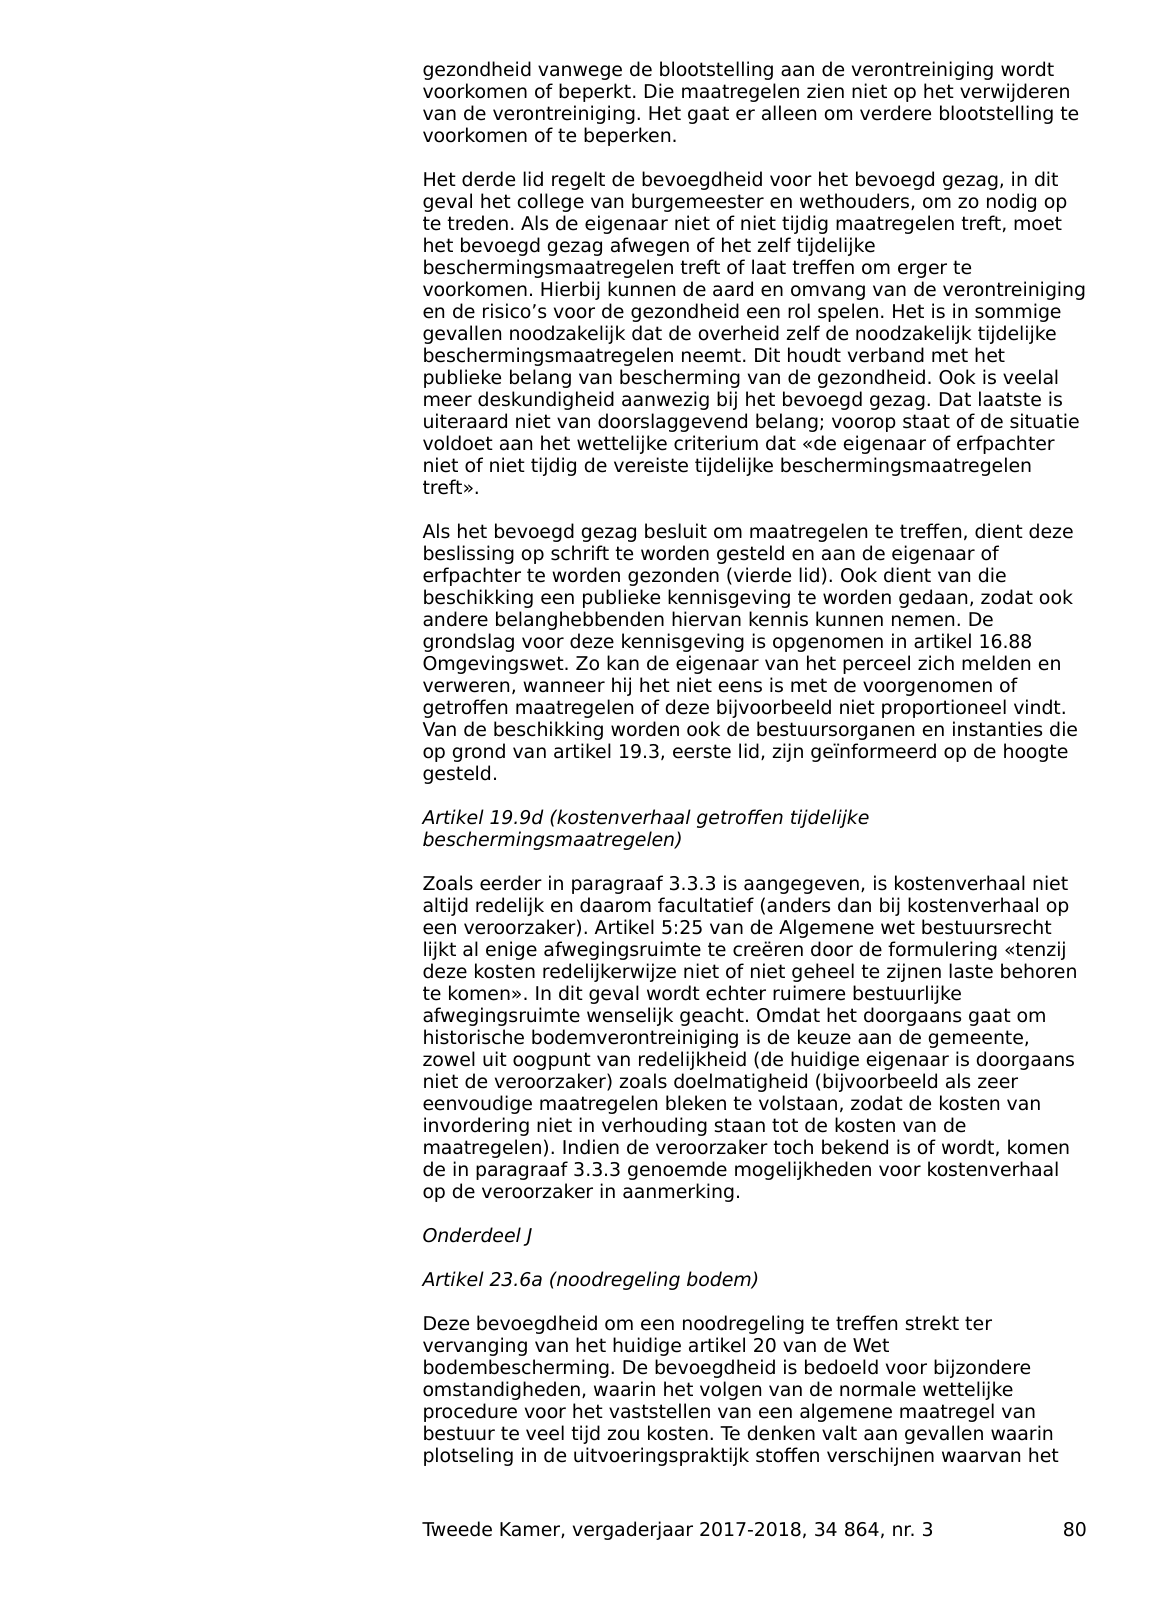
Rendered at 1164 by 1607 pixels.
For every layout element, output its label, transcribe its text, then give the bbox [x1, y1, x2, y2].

subtitle Artikel 23.6a (noodregeling bodem) [422, 1269, 1087, 1291]
text Het derde lid regelt de bevoegdheid voor het bevoegd gezag, in dit geval het college van burgemeester en wethouders, om zo nodig op te treden. Als de eigenaar niet of niet tijdig maatregelen treft, moet het bevoegd gezag afwegen of het zelf tijdelijke beschermingsmaatregelen treft of laat treffen om erger te voorkomen. Hierbij kunnen de aard en omvang van de verontreiniging en de risico’s voor de gezondheid een rol spelen. Het is in sommige gevallen noodzakelijk dat de overheid zelf de noodzakelijk tijdelijke beschermingsmaatregelen neemt. Dit houdt verband met het publieke belang van bescherming van de gezondheid. Ook is veelal meer deskundigheid aanwezig bij het bevoegd gezag. Dat laatste is uiteraard niet van doorslaggevend belang; voorop staat of de situatie voldoet aan het wettelijke criterium dat «de eigenaar of erfpachter niet of niet tijdig de vereiste tijdelijke beschermingsmaatregelen treft». [422, 169, 1087, 499]
text Als het bevoegd gezag besluit om maatregelen te treffen, dient deze beslissing op schrift te worden gesteld en aan de eigenaar of erfpachter te worden gezonden (vierde lid). Ook dient van die beschikking een publieke kennisgeving te worden gedaan, zodat ook andere belanghebbenden hiervan kennis kunnen nemen. De grondslag voor deze kennisgeving is opgenomen in artikel 16.88 Omgevingswet. Zo kan de eigenaar van het perceel zich melden en verweren, wanneer hij het niet eens is met de voorgenomen of getroffen maatregelen of deze bijvoorbeeld niet proportioneel vindt. Van de beschikking worden ook de bestuursorganen en instanties die op grond van artikel 19.3, eerste lid, zijn geïnformeerd op de hoogte gesteld. [422, 521, 1087, 785]
text Zoals eerder in paragraaf 3.3.3 is aangegeven, is kostenverhaal niet altijd redelijk en daarom facultatief (anders dan bij kostenverhaal op een veroorzaker). Artikel 5:25 van de Algemene wet bestuursrecht lijkt al enige afwegingsruimte te creëren door de formulering «tenzij deze kosten redelijkerwijze niet of niet geheel te zijnen laste behoren te komen». In dit geval wordt echter ruimere bestuurlijke afwegingsruimte wenselijk geacht. Omdat het doorgaans gaat om historische bodemverontreiniging is de keuze aan de gemeente, zowel uit oogpunt van redelijkheid (de huidige eigenaar is doorgaans niet de veroorzaker) zoals doelmatigheid (bijvoorbeeld als zeer eenvoudige maatregelen bleken te volstaan, zodat de kosten van invordering niet in verhouding staan tot de kosten van de maatregelen). Indien de veroorzaker toch bekend is of wordt, komen de in paragraaf 3.3.3 genoemde mogelijkheden voor kostenverhaal op de veroorzaker in aanmerking. [422, 873, 1087, 1203]
subtitle Artikel 19.9d (kostenverhaal getroffen tijdelijke beschermingsmaatregelen) [422, 807, 1087, 851]
text gezondheid vanwege de blootstelling aan de verontreiniging wordt voorkomen of beperkt. Die maatregelen zien niet op het verwijderen van de verontreiniging. Het gaat er alleen om verdere blootstelling te voorkomen of te beperken. [422, 59, 1087, 147]
subtitle Onderdeel J [422, 1225, 1087, 1247]
text Deze bevoegdheid om een noodregeling te treffen strekt ter vervanging van het huidige artikel 20 van de Wet bodembescherming. De bevoegdheid is bedoeld voor bijzondere omstandigheden, waarin het volgen van de normale wettelijke procedure voor het vaststellen van een algemene maatregel van bestuur te veel tijd zou kosten. Te denken valt aan gevallen waarin plotseling in de uitvoeringspraktijk stoffen verschijnen waarvan het [422, 1313, 1087, 1467]
